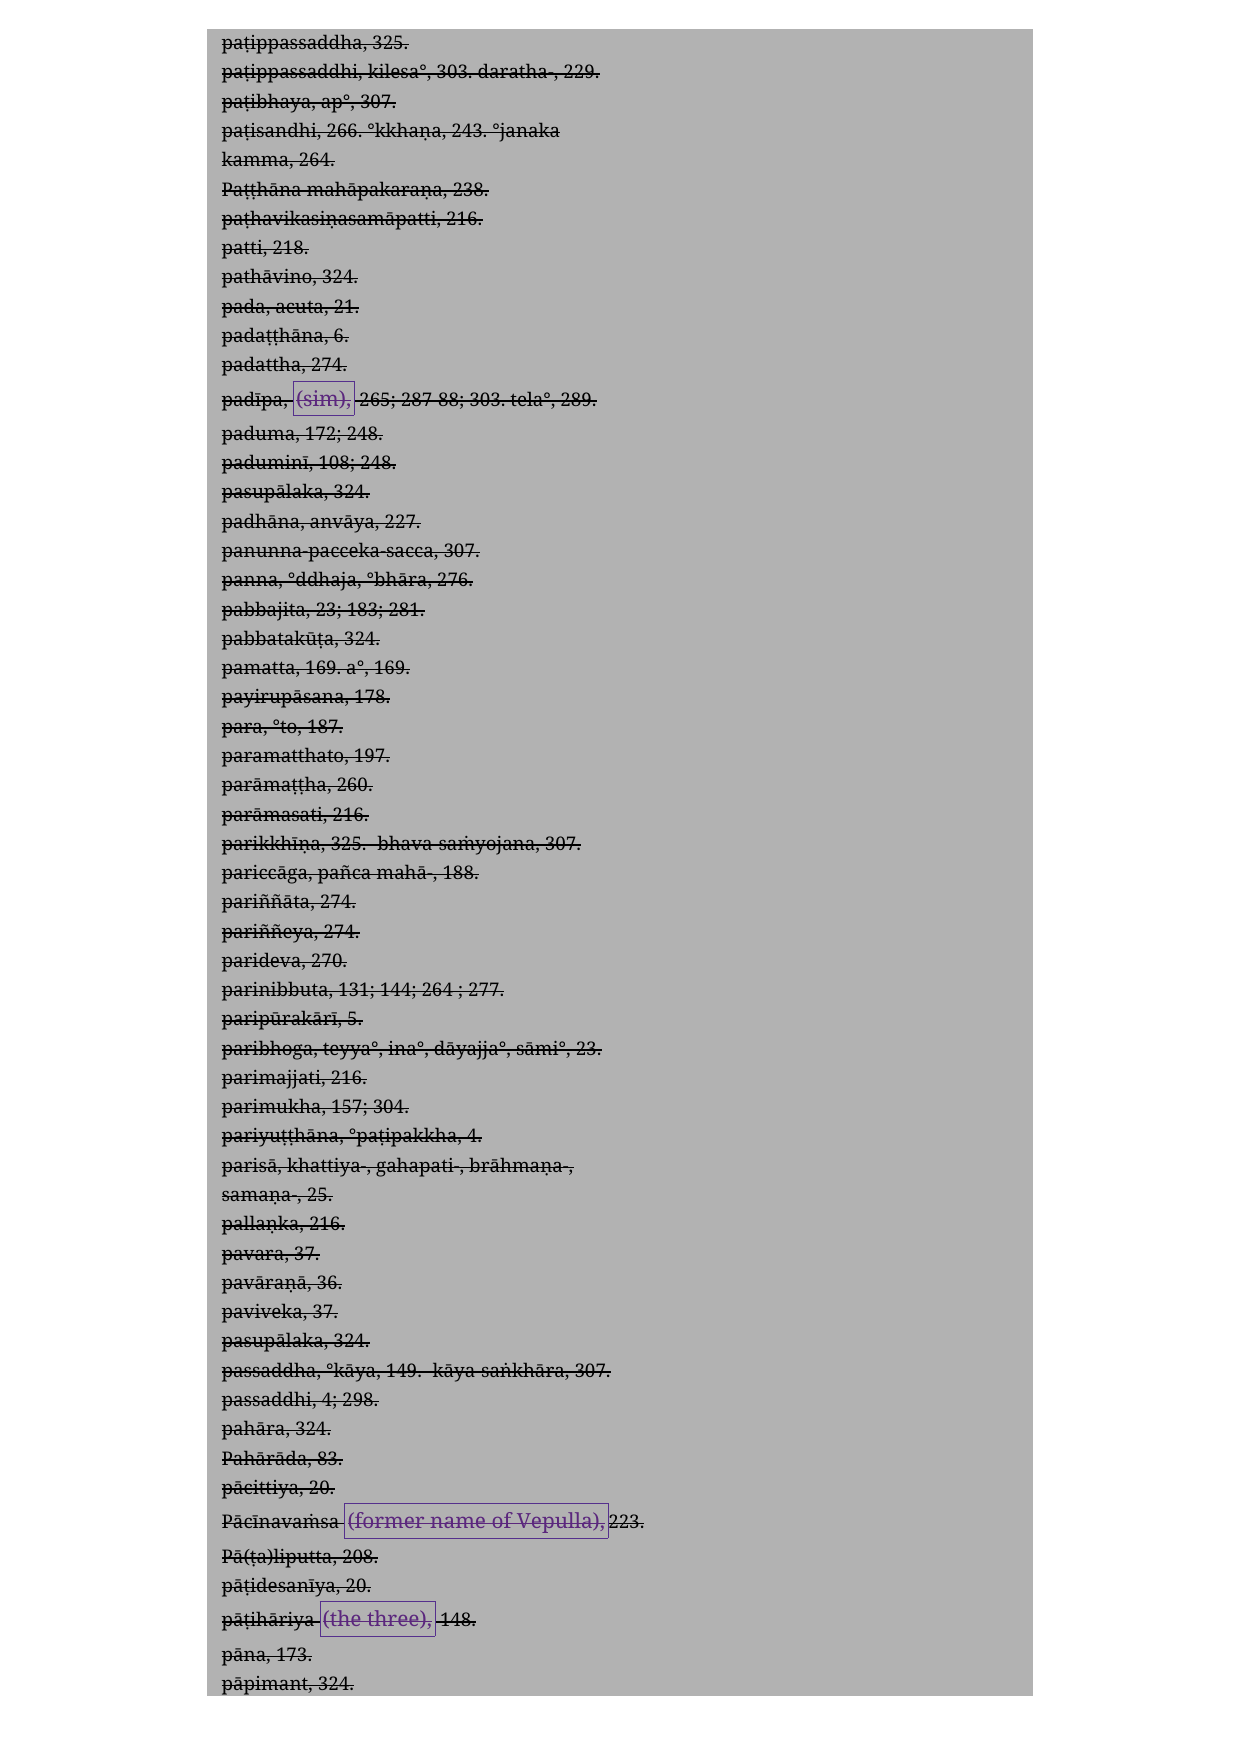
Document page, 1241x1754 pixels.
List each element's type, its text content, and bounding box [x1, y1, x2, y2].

text (former name of Vepulla), [345, 1504, 608, 1538]
text Pahārāda, 83. [207, 1445, 1033, 1470]
text paripūrakārī, 5. [207, 1006, 1033, 1031]
text pabbatakūṭa, 324. [207, 625, 1033, 651]
text paṭippassaddhi, kilesa°, 303. daratha-, 229. [207, 59, 1033, 84]
text panunna-pacceka-sacca, 307. [207, 537, 1033, 563]
text pāṭihāriya [207, 1601, 320, 1636]
text pada, acuta, 21. [207, 293, 1033, 318]
text padhāna, anvāya, 227. [207, 508, 1033, 534]
text paviveka, 37. [207, 1298, 1033, 1324]
text paṭippassaddha, 325. [207, 29, 1033, 55]
text (sim), [294, 382, 354, 415]
text Pācīnavaṁsa [207, 1503, 344, 1538]
text payirupāsana, 178. [207, 684, 1033, 709]
text passaddhi, 4; 298. [207, 1386, 1033, 1412]
text samaṇa-, 25. [207, 1181, 1033, 1207]
text parideva, 270. [207, 947, 1033, 973]
text paṭibhaya, ap°, 307. [207, 88, 1033, 113]
text paramatthato, 197. [207, 742, 1033, 768]
text padīpa, [207, 381, 293, 415]
text pariññeya, 274. [207, 918, 1033, 943]
text parāmaṭṭha, 260. [207, 772, 1033, 797]
text 148. [436, 1601, 1033, 1636]
text pācittiya, 20. [207, 1474, 1033, 1499]
text pāṭidesanīya, 20. [207, 1572, 1033, 1598]
text paduminī, 108; 248. [207, 449, 1033, 475]
text pāpimant, 324. [207, 1670, 1033, 1696]
text pahāra, 324. [207, 1416, 1033, 1441]
text parimajjati, 216. [207, 1064, 1033, 1090]
text pathāvino, 324. [207, 264, 1033, 289]
text padattha, 274. [207, 351, 1033, 377]
text pabbajita, 23; 183; 281. [207, 596, 1033, 621]
text kamma, 264. [207, 147, 1033, 172]
text passaddha, °kāya, 149. -kāya-saṅkhāra, 307. [207, 1357, 1033, 1382]
text paṭhavikasiṇasamāpatti, 216. [207, 205, 1033, 231]
text pāna, 173. [207, 1641, 1033, 1667]
text pavara, 37. [207, 1240, 1033, 1265]
text Paṭṭhāna mahāpakaraṇa, 238. [207, 176, 1033, 201]
text parisā, khattiya-, gahapati-, brāhmaṇa-, [207, 1152, 1033, 1178]
text Pā(ṭa)liputta, 208. [207, 1543, 1033, 1568]
text pasupālaka, 324. [207, 479, 1033, 504]
text parāmasati, 216. [207, 801, 1033, 826]
text parinibbuta, 131; 144; 264 ; 277. [207, 976, 1033, 1002]
text para, °to, 187. [207, 713, 1033, 738]
text 265; 287-88; 303. tela°, 289. [355, 381, 1033, 415]
text pallaṇka, 216. [207, 1211, 1033, 1236]
text parimukha, 157; 304. [207, 1093, 1033, 1119]
text padaṭṭhāna, 6. [207, 322, 1033, 348]
text pariyuṭṭhāna, °paṭipakkha, 4. [207, 1123, 1033, 1148]
text pamatta, 169. a°, 169. [207, 654, 1033, 680]
text paribhoga, teyya°, ina°, dāyajja°, sāmi°, 23. [207, 1035, 1033, 1061]
text pariññāta, 274. [207, 889, 1033, 914]
text parikkhīṇa, 325. -bhava-saṁyojana, 307. [207, 830, 1033, 856]
text paduma, 172; 248. [207, 420, 1033, 446]
text pariccāga, pañca mahā-, 188. [207, 859, 1033, 885]
text pasupālaka, 324. [207, 1328, 1033, 1353]
text panna, °ddhaja, °bhāra, 276. [207, 567, 1033, 592]
text pavāraṇā, 36. [207, 1269, 1033, 1295]
text 223. [609, 1503, 1033, 1538]
text (the three), [321, 1602, 435, 1636]
text patti, 218. [207, 234, 1033, 260]
text paṭisandhi, 266. °kkhaṇa, 243. °janaka [207, 117, 1033, 143]
